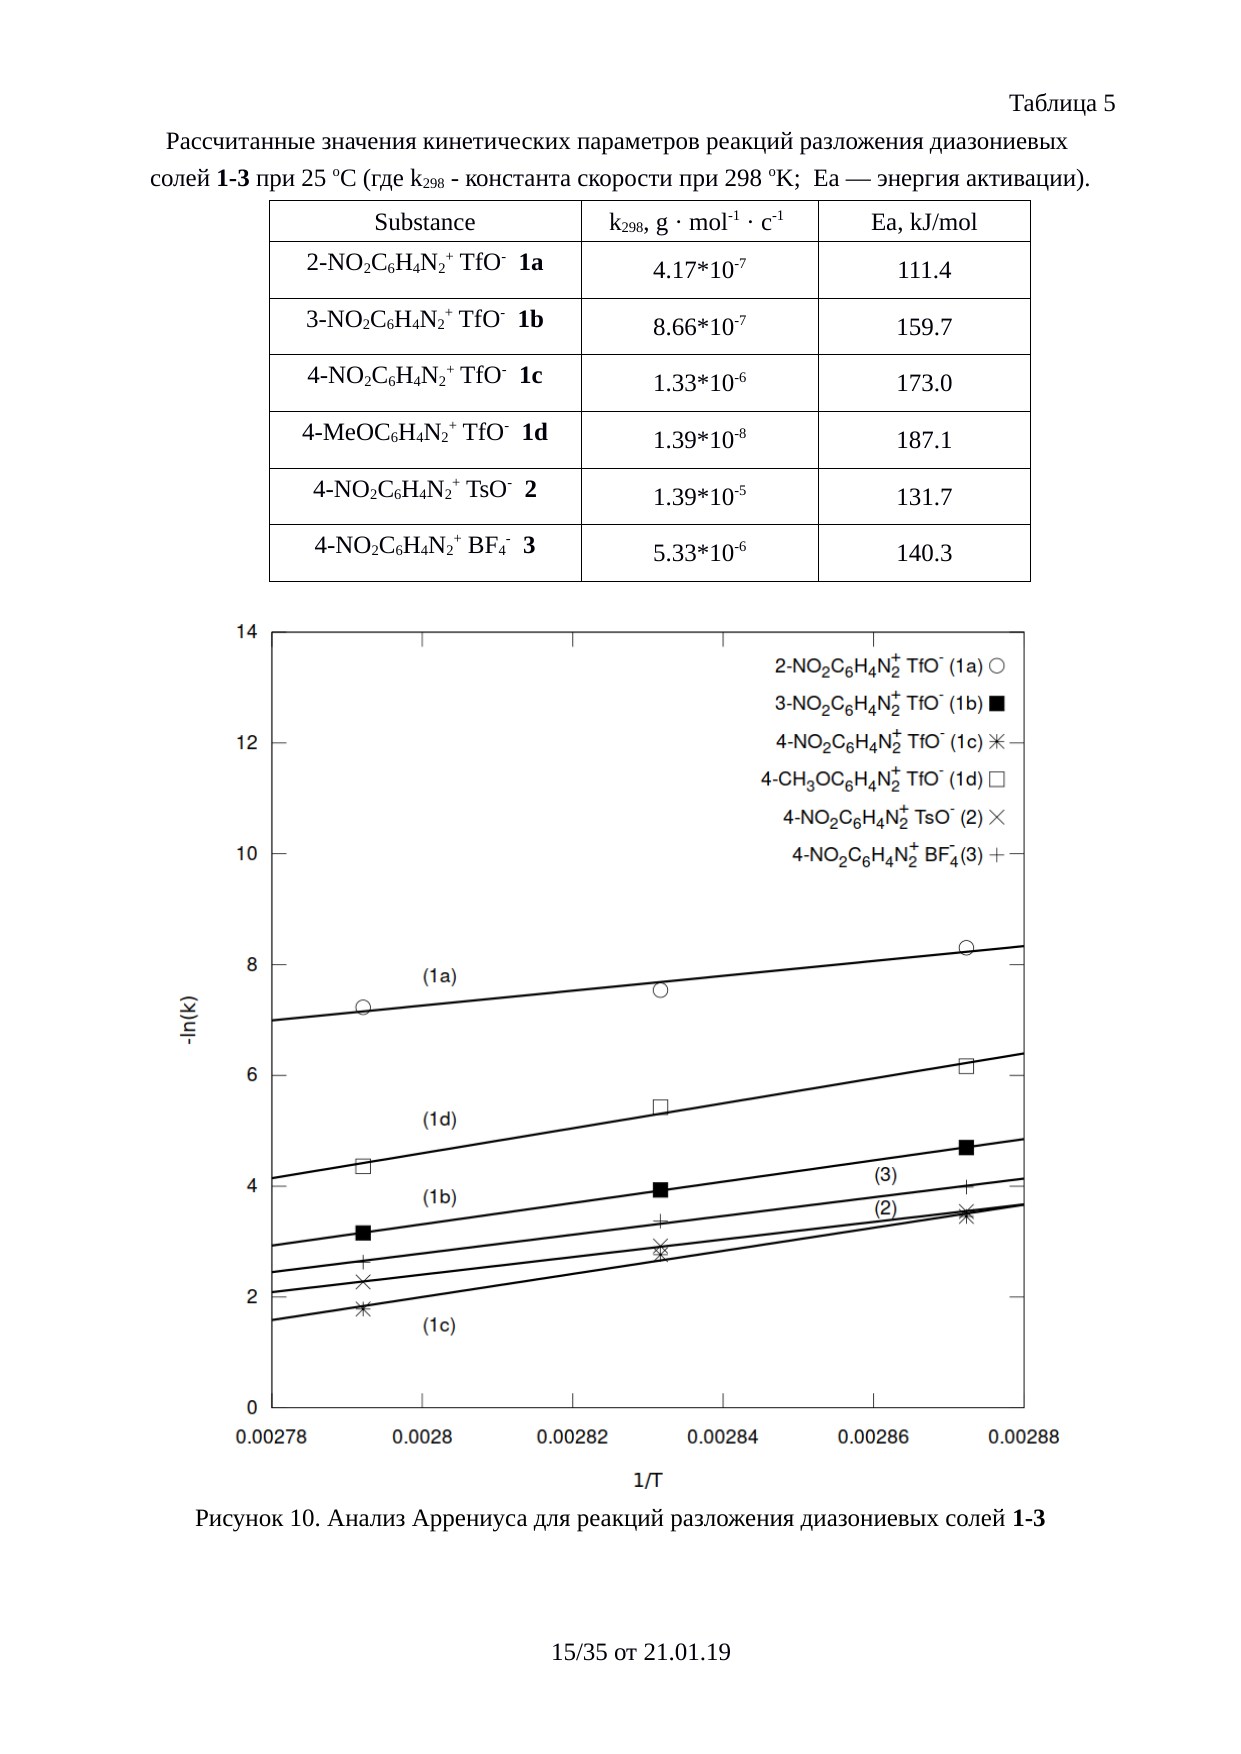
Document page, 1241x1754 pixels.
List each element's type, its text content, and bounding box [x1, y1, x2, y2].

text солей 1-3 при 25 оС (где k298 - константа скорости при 298 оK; Ea — энергия активации). [118, 163, 1122, 192]
table_cell 4.17*10-7 [582, 242, 818, 298]
table_header Substance [270, 201, 581, 241]
table_cell 4-MeOС6H4N2+ TfO- 1d [270, 412, 581, 467]
table_cell 2-NO2С6H4N2+ TfO- 1a [270, 242, 581, 298]
table_header Ea, kJ/mol [819, 201, 1030, 241]
text Рассчитанные значения кинетических параметров реакций разложения диазониевых [118, 126, 1122, 154]
table_cell 187.1 [819, 412, 1030, 467]
text Рисунок 10. Анализ Аррениуса для реакций разложения диазониевых солей 1-3 [118, 1503, 1122, 1532]
table_cell 111.4 [819, 242, 1030, 298]
table_cell 173.0 [819, 355, 1030, 411]
table_header k298, g · mol-1 · с-1 [582, 201, 818, 241]
table_cell 1.39*10-8 [582, 412, 818, 467]
table_cell 4-NO2С6H4N2+ BF4- 3 [270, 525, 581, 581]
table_cell 5.33*10-6 [582, 525, 818, 581]
table_cell 159.7 [819, 299, 1030, 354]
picture [176, 618, 1065, 1495]
table_cell 8.66*10-7 [582, 299, 818, 354]
table_cell 1.39*10-5 [582, 469, 818, 524]
table_cell 140.3 [819, 525, 1030, 581]
table_cell 4-NO2С6H4N2+ TsO- 2 [270, 469, 581, 524]
table_cell 131.7 [819, 469, 1030, 524]
table_cell 4-NO2С6H4N2+ TfO- 1c [270, 355, 581, 411]
table_cell 3-NO2С6H4N2+ TfO- 1b [270, 299, 581, 354]
table_cell 1.33*10-6 [582, 355, 818, 411]
text Таблица 5 [118, 88, 1122, 117]
